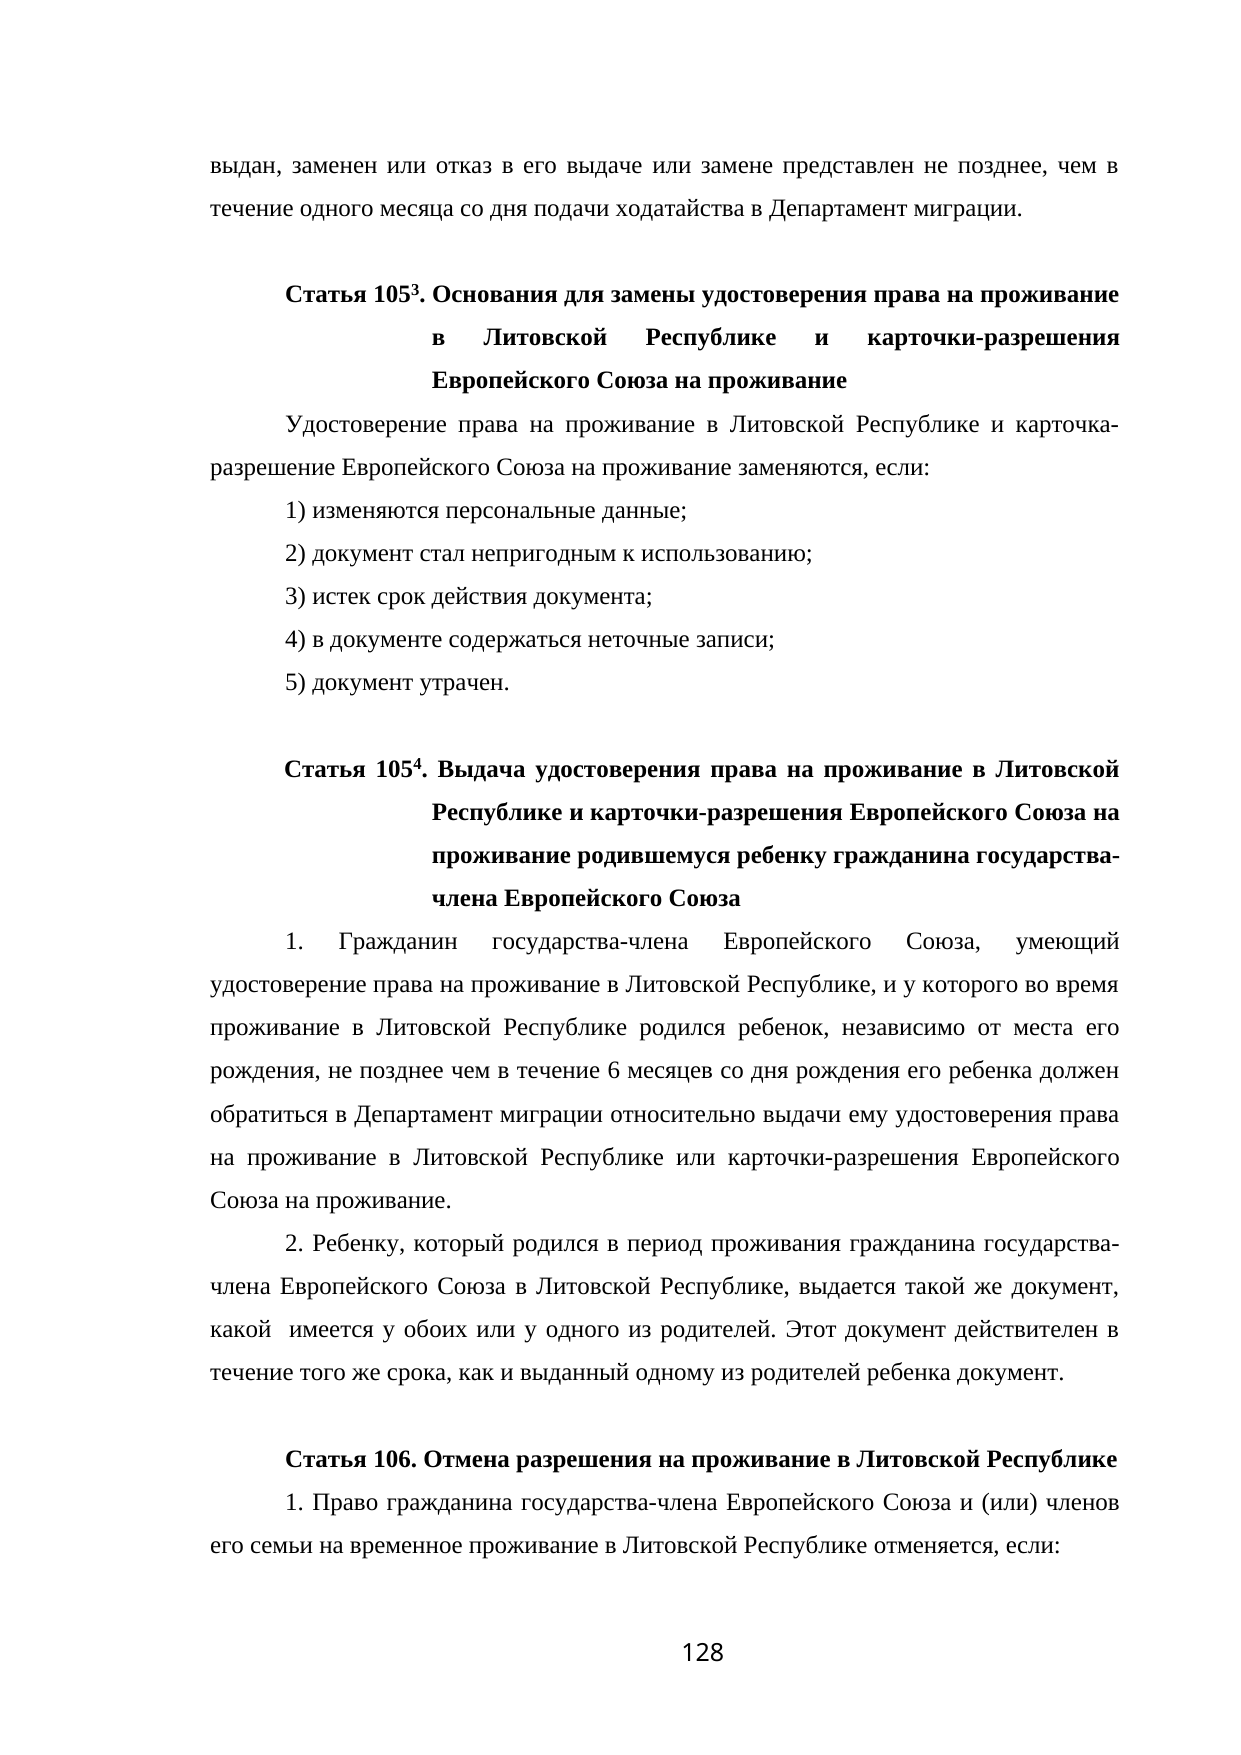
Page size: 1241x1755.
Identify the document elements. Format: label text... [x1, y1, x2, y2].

text Удостоверение права на проживание в Литовской Республике и карточка-разрешение Европейского Союза на проживание заменяются, если: [210, 409, 1120, 481]
text 2) документ стал непригодным к использованию; [210, 538, 1120, 567]
text 1. Гражданин государства-члена Европейского Союза, умеющий удостоверение права на проживание в Литовской Республике, и у которого во время проживание в Литовской Республике родился ребенок, независимо от места его рождения, не позднее чем в течение 6 месяцев со дня рождения его ребенка должен обратиться в Департамент миграции относительно выдачи ему удостоверения права на проживание в Литовской Республике или карточки-разрешения Европейского Союза на проживание. [210, 926, 1120, 1214]
text Статья 1053. Основания для замены удостоверения права на проживание в Литовской Республике и карточки-разрешения Европейского Союза на проживание [285, 279, 1120, 394]
text выдан, заменен или отказ в его выдаче или замене представлен не позднее, чем в течение одного месяца со дня подачи ходатайства в Департамент миграции. [210, 150, 1120, 222]
text 1) изменяются персональные данные; [210, 495, 1120, 524]
text 2. Ребенку, который родился в период проживания гражданина государства-члена Европейского Союза в Литовской Республике, выдается такой же документ, какой имеется у обоих или у одного из родителей. Этот документ действителен в течение того же срока, как и выданный одному из родителей ребенка документ. [210, 1228, 1120, 1386]
text 5) документ утрачен. [210, 667, 1120, 696]
text Статья 106. Отмена разрешения на проживание в Литовской Республике [210, 1444, 1120, 1472]
text Статья 1054. Выдача удостоверения права на проживание в Литовской Республике и карточки-разрешения Европейского Союза на проживание родившемуся ребенку гражданина государства-члена Европейского Союза [284, 754, 1120, 912]
text 3) истек срок действия документа; [210, 581, 1120, 610]
text 1. Право гражданина государства-члена Европейского Союза и (или) членов его семьи на временное проживание в Литовской Республике отменяется, если: [210, 1487, 1120, 1559]
text 4) в документе содержаться неточные записи; [210, 624, 1120, 653]
